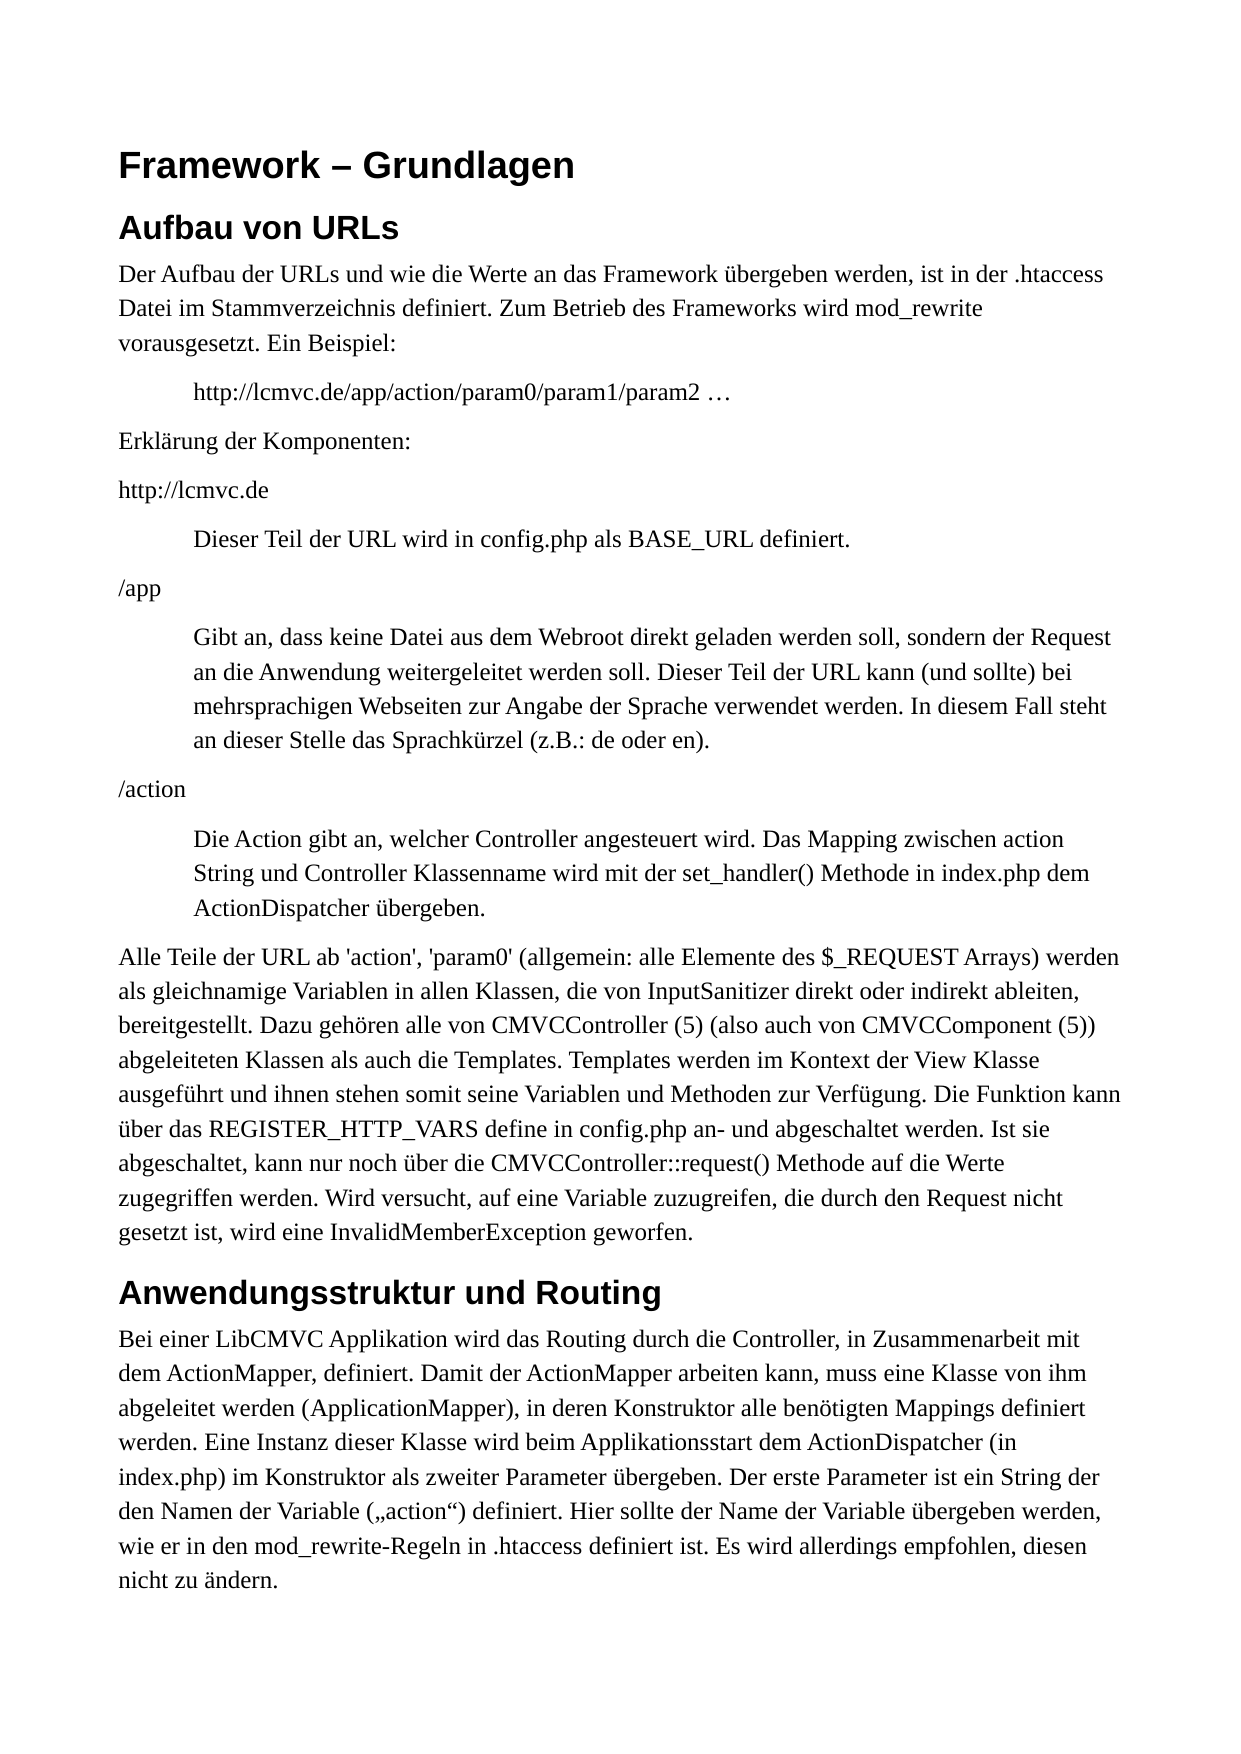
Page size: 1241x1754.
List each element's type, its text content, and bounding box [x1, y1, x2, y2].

text http://lcmvc.de/app/action/param0/param1/param2 … [118, 377, 1122, 406]
text Der Aufbau der URLs und wie die Werte an das Framework übergeben werden, ist in der .htaccess Datei im Stammverzeichnis definiert. Zum Betrieb des Frameworks wird mod_rewrite vorausgesetzt. Ein Beispiel: [118, 259, 1122, 356]
text /app [118, 573, 1122, 602]
subtitle Framework – Grundlagen [118, 143, 1122, 187]
text http://lcmvc.de [118, 475, 1122, 504]
text Die Action gibt an, welcher Controller angesteuert wird. Das Mapping zwischen action String und Controller Klassenname wird mit der set_handler() Methode in index.php dem ActionDispatcher übergeben. [118, 824, 1122, 921]
text Bei einer LibCMVC Applikation wird das Routing durch die Controller, in Zusammenarbeit mit dem ActionMapper, definiert. Damit der ActionMapper arbeiten kann, muss eine Klasse von ihm abgeleitet werden (ApplicationMapper), in deren Konstruktor alle benötigten Mappings definiert werden. Eine Instanz dieser Klasse wird beim Applikationsstart dem ActionDispatcher (in index.php) im Konstruktor als zweiter Parameter übergeben. Der erste Parameter ist ein String der den Namen der Variable („action“) definiert. Hier sollte der Name der Variable übergeben werden, wie er in den mod_rewrite-Regeln in .htaccess definiert ist. Es wird allerdings empfohlen, diesen nicht zu ändern. [118, 1324, 1122, 1594]
subtitle Anwendungsstruktur und Routing [118, 1273, 1122, 1311]
text /action [118, 774, 1122, 803]
text Alle Teile der URL ab 'action', 'param0' (allgemein: alle Elemente des $_REQUEST Arrays) werden als gleichnamige Variablen in allen Klassen, die von InputSanitizer direkt oder indirekt ableiten, bereitgestellt. Dazu gehören alle von CMVCController (5) (also auch von CMVCComponent (5)) abgeleiteten Klassen als auch die Templates. Templates werden im Kontext der View Klasse ausgeführt und ihnen stehen somit seine Variablen und Methoden zur Verfügung. Die Funktion kann über das REGISTER_HTTP_VARS define in config.php an- und abgeschaltet werden. Ist sie abgeschaltet, kann nur noch über die CMVCController::request() Methode auf die Werte zugegriffen werden. Wird versucht, auf eine Variable zuzugreifen, die durch den Request nicht gesetzt ist, wird eine InvalidMemberException geworfen. [118, 942, 1122, 1246]
text Dieser Teil der URL wird in config.php als BASE_URL definiert. [118, 524, 1122, 553]
text Erklärung der Komponenten: [118, 426, 1122, 454]
text Gibt an, dass keine Datei aus dem Webroot direkt geladen werden soll, sondern der Request an die Anwendung weitergeleitet werden soll. Dieser Teil der URL kann (und sollte) bei mehrsprachigen Webseiten zur Angabe der Sprache verwendet werden. In diesem Fall steht an dieser Stelle das Sprachkürzel (z.B.: de oder en). [118, 622, 1122, 754]
subtitle Aufbau von URLs [118, 208, 1122, 246]
